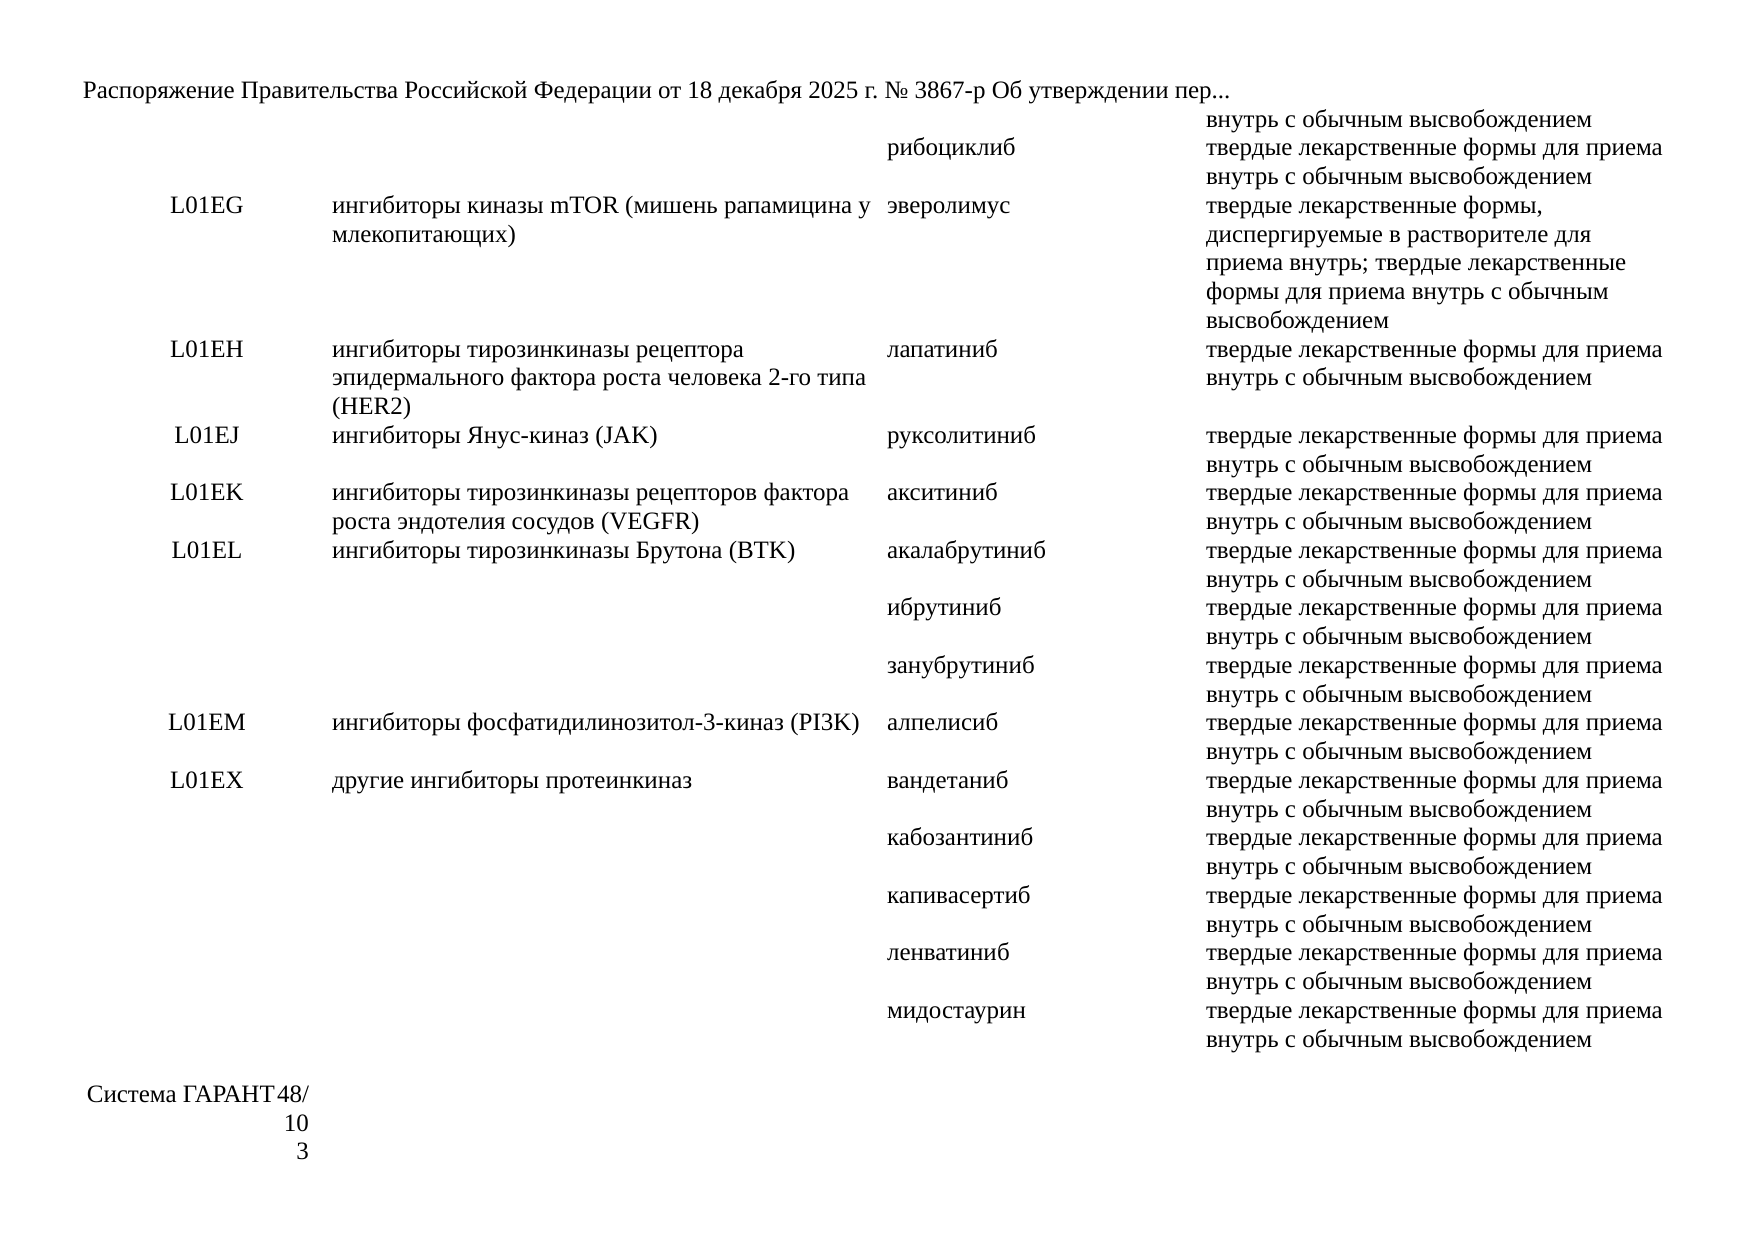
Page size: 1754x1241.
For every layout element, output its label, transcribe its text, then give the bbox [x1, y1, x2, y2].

table_cell твердые лекарственные формы для приема внутрь с обычным высвобождением [1205, 880, 1671, 937]
table_cell L01EX [83, 765, 331, 822]
table_cell [886, 104, 1205, 132]
table_cell рибоциклиб [886, 133, 1205, 190]
table_cell L01EG [83, 190, 331, 334]
table_cell [331, 133, 886, 190]
table_cell ингибиторы Янус-киназ (JAK) [331, 420, 886, 477]
table_cell ленватиниб [886, 938, 1205, 995]
table_cell ибрутиниб [886, 593, 1205, 650]
table_cell [83, 593, 331, 650]
table_cell лапатиниб [886, 334, 1205, 420]
table_cell внутрь с обычным высвобождением [1205, 104, 1671, 132]
table_cell [331, 995, 886, 1052]
table_cell капивасертиб [886, 880, 1205, 937]
table_cell L01EH [83, 334, 331, 420]
table_cell твердые лекарственные формы для приема внутрь с обычным высвобождением [1205, 823, 1671, 880]
table_cell [331, 880, 886, 937]
table_cell ингибиторы киназы mTOR (мишень рапамицина у млекопитающих) [331, 190, 886, 334]
table_cell руксолитиниб [886, 420, 1205, 477]
table_cell [331, 823, 886, 880]
table_cell ингибиторы фосфатидилинозитол-3-киназ (PI3K) [331, 708, 886, 765]
table_cell L01EK [83, 478, 331, 535]
table_cell твердые лекарственные формы для приема внутрь с обычным высвобождением [1205, 420, 1671, 477]
table_cell твердые лекарственные формы для приема внутрь с обычным высвобождением [1205, 650, 1671, 707]
table_cell L01EM [83, 708, 331, 765]
table_cell занубрутиниб [886, 650, 1205, 707]
table_cell ингибиторы тирозинкиназы Брутона (BTK) [331, 535, 886, 592]
table_cell [83, 823, 331, 880]
table_cell L01EJ [83, 420, 331, 477]
table_cell твердые лекарственные формы для приема внутрь с обычным высвобождением [1205, 334, 1671, 420]
table_cell твердые лекарственные формы для приема внутрь с обычным высвобождением [1205, 765, 1671, 822]
table_cell твердые лекарственные формы для приема внутрь с обычным высвобождением [1205, 938, 1671, 995]
table_cell твердые лекарственные формы для приема внутрь с обычным высвобождением [1205, 478, 1671, 535]
table_cell алпелисиб [886, 708, 1205, 765]
table_cell кабозантиниб [886, 823, 1205, 880]
table_cell [83, 104, 331, 132]
table_cell [83, 650, 331, 707]
table_cell [331, 650, 886, 707]
table_cell твердые лекарственные формы для приема внутрь с обычным высвобождением [1205, 593, 1671, 650]
table_cell акситиниб [886, 478, 1205, 535]
table_cell твердые лекарственные формы для приема внутрь с обычным высвобождением [1205, 133, 1671, 190]
table_cell твердые лекарственные формы для приема внутрь с обычным высвобождением [1205, 995, 1671, 1052]
table_cell [83, 880, 331, 937]
table_cell вандетаниб [886, 765, 1205, 822]
table_cell [331, 593, 886, 650]
table_cell L01EL [83, 535, 331, 592]
table_cell твердые лекарственные формы, диспергируемые в растворителе для приема внутрь; твердые лекарственные формы для приема внутрь с обычным высвобождением [1205, 190, 1671, 334]
table_cell [331, 104, 886, 132]
table_cell [83, 133, 331, 190]
table_cell [331, 938, 886, 995]
table_cell твердые лекарственные формы для приема внутрь с обычным высвобождением [1205, 708, 1671, 765]
table_cell мидостаурин [886, 995, 1205, 1052]
table_cell твердые лекарственные формы для приема внутрь с обычным высвобождением [1205, 535, 1671, 592]
table_cell [83, 995, 331, 1052]
table_cell другие ингибиторы протеинкиназ [331, 765, 886, 822]
table_cell ингибиторы тирозинкиназы рецепторов фактора роста эндотелия сосудов (VEGFR) [331, 478, 886, 535]
table_cell ингибиторы тирозинкиназы рецептора эпидермального фактора роста человека 2-го типа (HER2) [331, 334, 886, 420]
table_cell акалабрутиниб [886, 535, 1205, 592]
table_cell [83, 938, 331, 995]
table_cell эверолимус [886, 190, 1205, 334]
